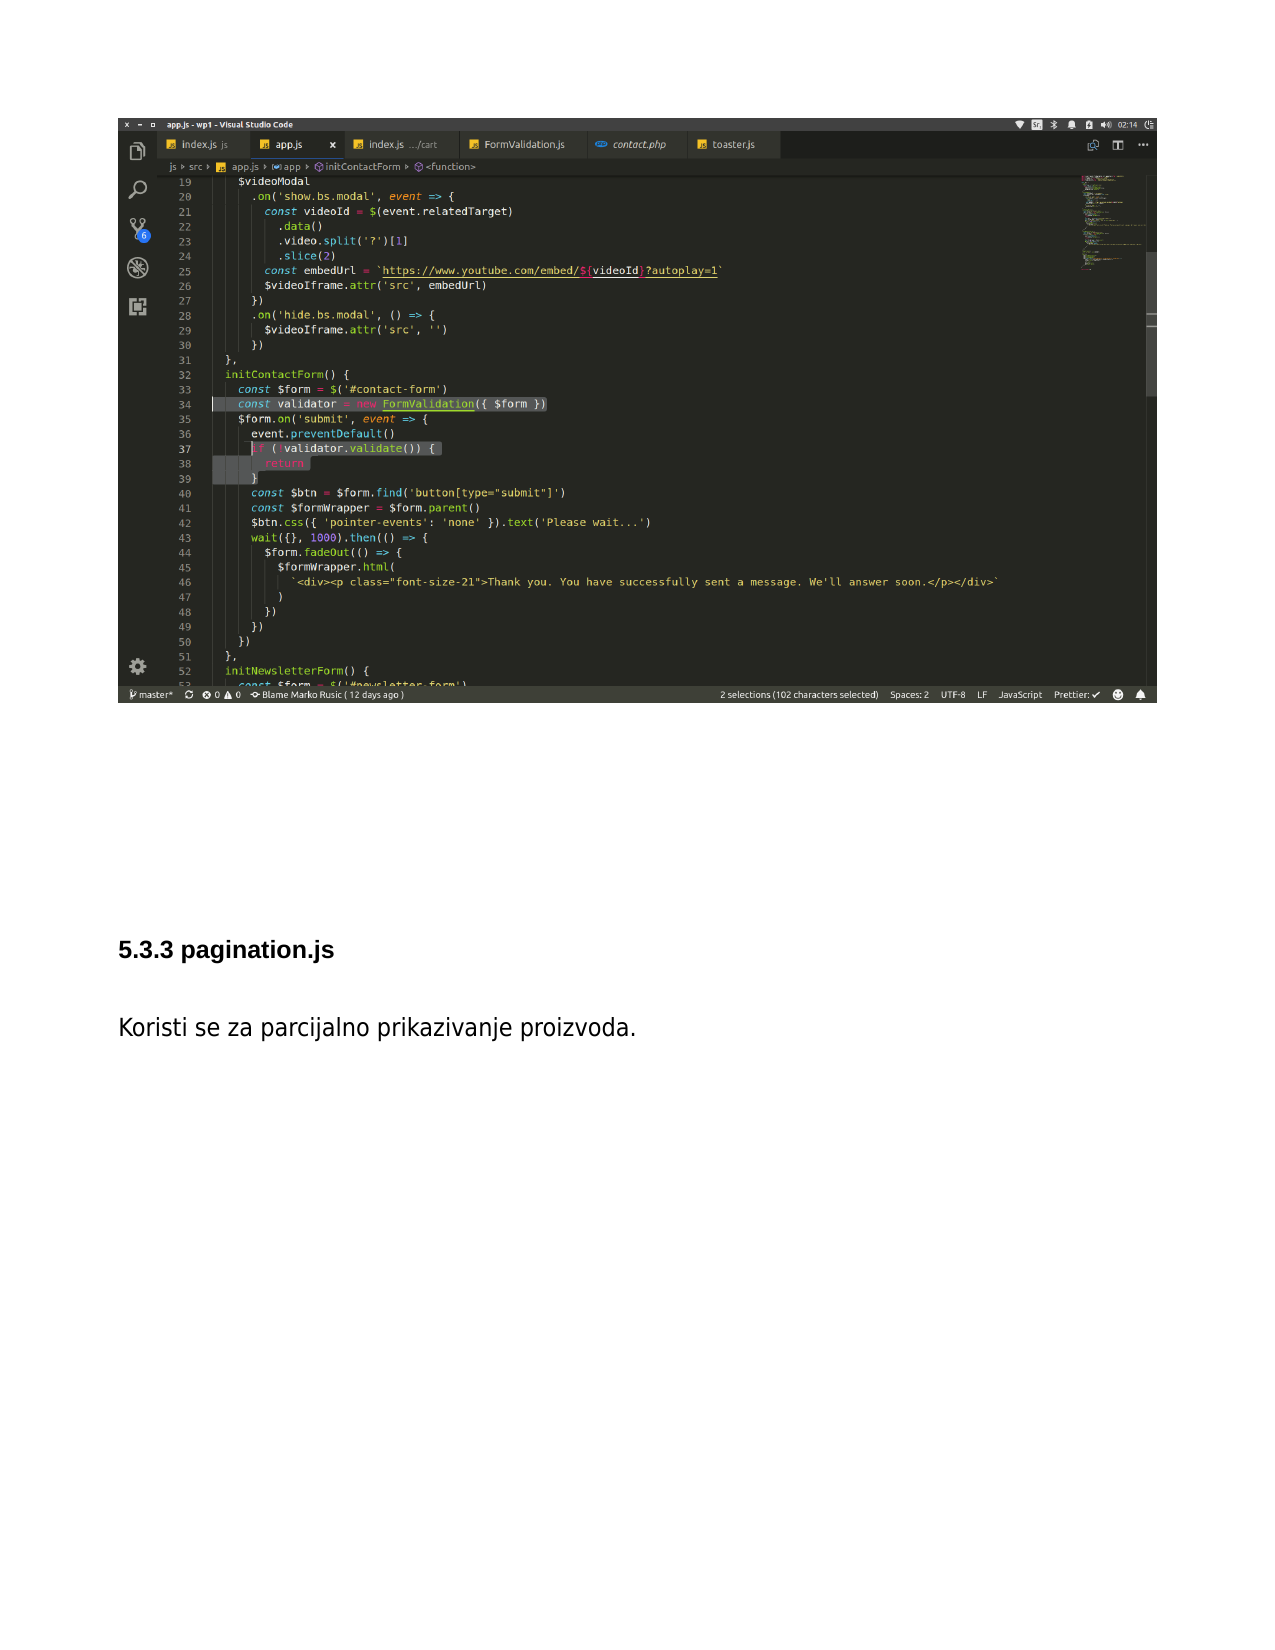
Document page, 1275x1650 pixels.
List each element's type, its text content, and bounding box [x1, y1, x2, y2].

picture [118, 118, 1157, 703]
text Koristi se za parcijalno prikazivanje proizvoda. [118, 1013, 1157, 1042]
subtitle 5.3.3 pagination.js [118, 935, 1157, 964]
